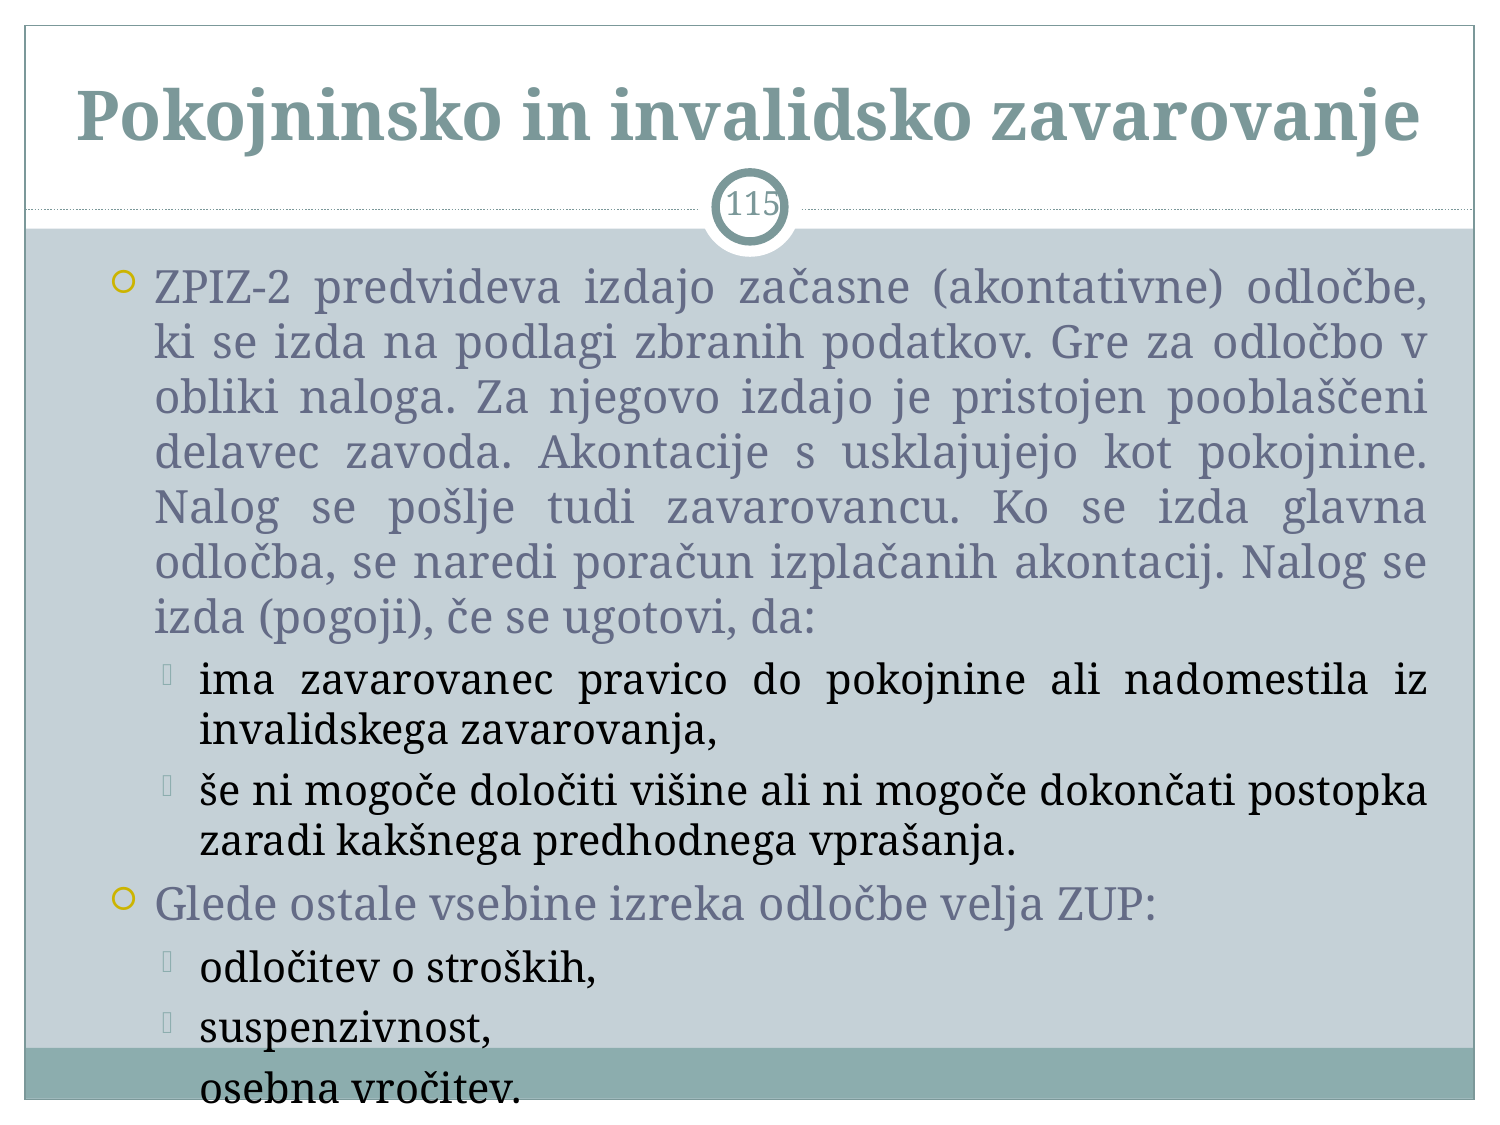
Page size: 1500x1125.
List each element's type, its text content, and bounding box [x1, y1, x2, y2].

title Pokojninsko in invalidsko zavarovanje [49, 37, 1450, 162]
text_box [715, 168, 791, 241]
list ZPIZ-2 predvideva izdajo začasne (akontativne) odločbe, ki se izda na podlagi zbranih podatkov. Gre za odločbo v obliki naloga. Za njegovo izdajo je pristojen pooblaščeni delavec zavoda. Akontacije s usklajujejo kot pokojnine. Nalog se pošlje tudi zavarovancu. Ko se izda glavna odločba, se naredi poračun izplačanih akontacij. Nalog se izda (pogoji), če se ugotovi, da: ima zavarovanec pravico do pokojnine ali nadomestila iz invalidskega zavarovanja, še ni mogoče določiti višine ali ni mogoče dokončati postopka zaradi kakšnega predhodnega vprašanja. Glede ostale vsebine izreka odločbe velja ZUP: odločitev o stroških, suspenzivnost, osebna vročitev. [49, 250, 1445, 1125]
